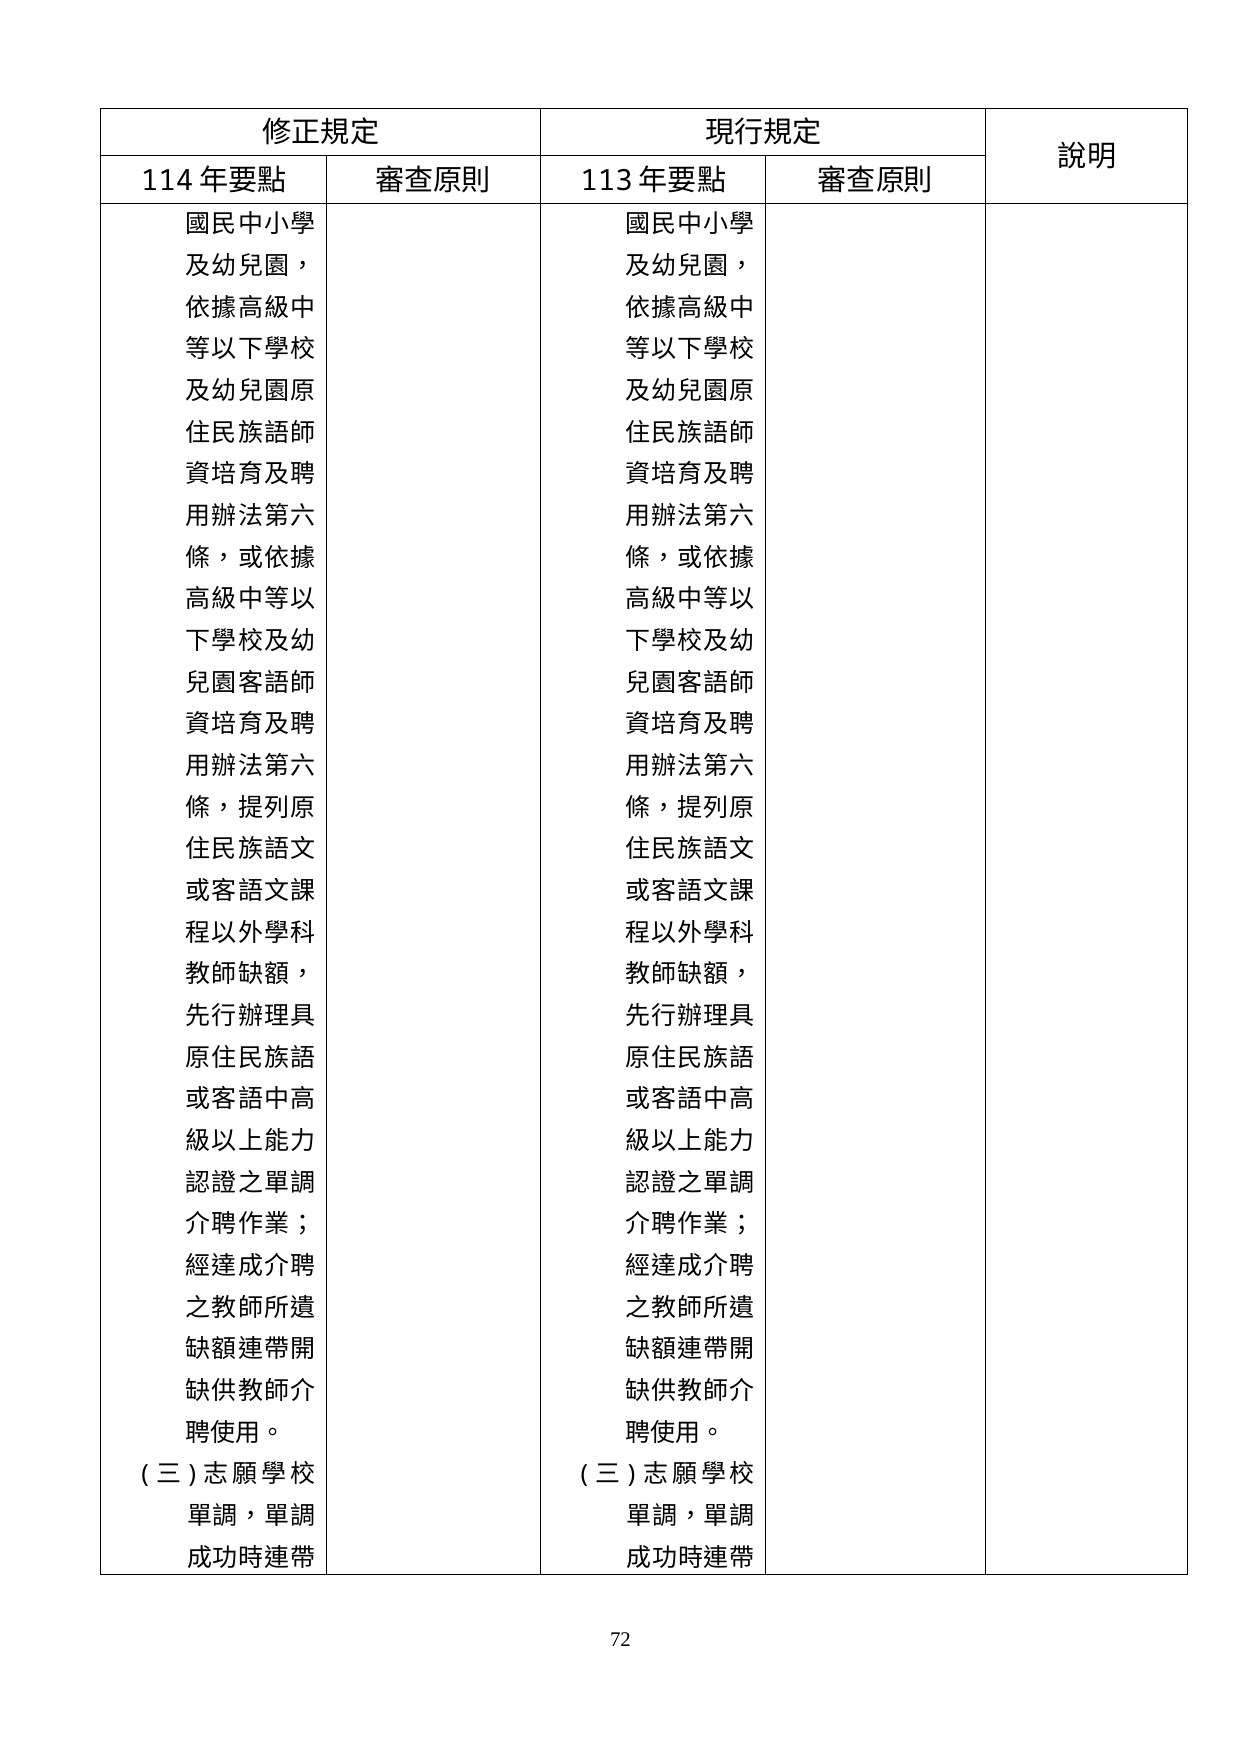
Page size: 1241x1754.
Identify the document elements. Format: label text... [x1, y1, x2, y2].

table_header 現行規定 [541, 109, 985, 155]
table_header 修正規定 [101, 109, 540, 155]
table_header 說明 [986, 109, 1187, 203]
table_cell [766, 204, 985, 1573]
table_cell 審查原則 [766, 156, 985, 203]
table_cell 113年要點 [541, 156, 765, 203]
table_cell [327, 204, 540, 1573]
table_cell [986, 204, 1187, 1573]
table_cell 審查原則 [327, 156, 540, 203]
table_cell 國民中小學及幼兒園，依據高級中等以下學校及幼兒園原住民族語師資培育及聘用辦法第六條，或依據高級中等以下學校及幼兒園客語師資培育及聘用辦法第六條，提列原住民族語文或客語文課程以外學科教師缺額，先行辦理具原住民族語或客語中高級以上能力認證之單調介聘作業；經達成介聘之教師所遺缺額連帶開缺供教師介聘使用。 (三)志願學校單調，單調成功時連帶 [101, 204, 326, 1573]
table_cell 國民中小學及幼兒園，依據高級中等以下學校及幼兒園原住民族語師資培育及聘用辦法第六條，或依據高級中等以下學校及幼兒園客語師資培育及聘用辦法第六條，提列原住民族語文或客語文課程以外學科教師缺額，先行辦理具原住民族語或客語中高級以上能力認證之單調介聘作業；經達成介聘之教師所遺缺額連帶開缺供教師介聘使用。 (三)志願學校單調，單調成功時連帶 [541, 204, 765, 1573]
table_cell 114年要點 [101, 156, 326, 203]
